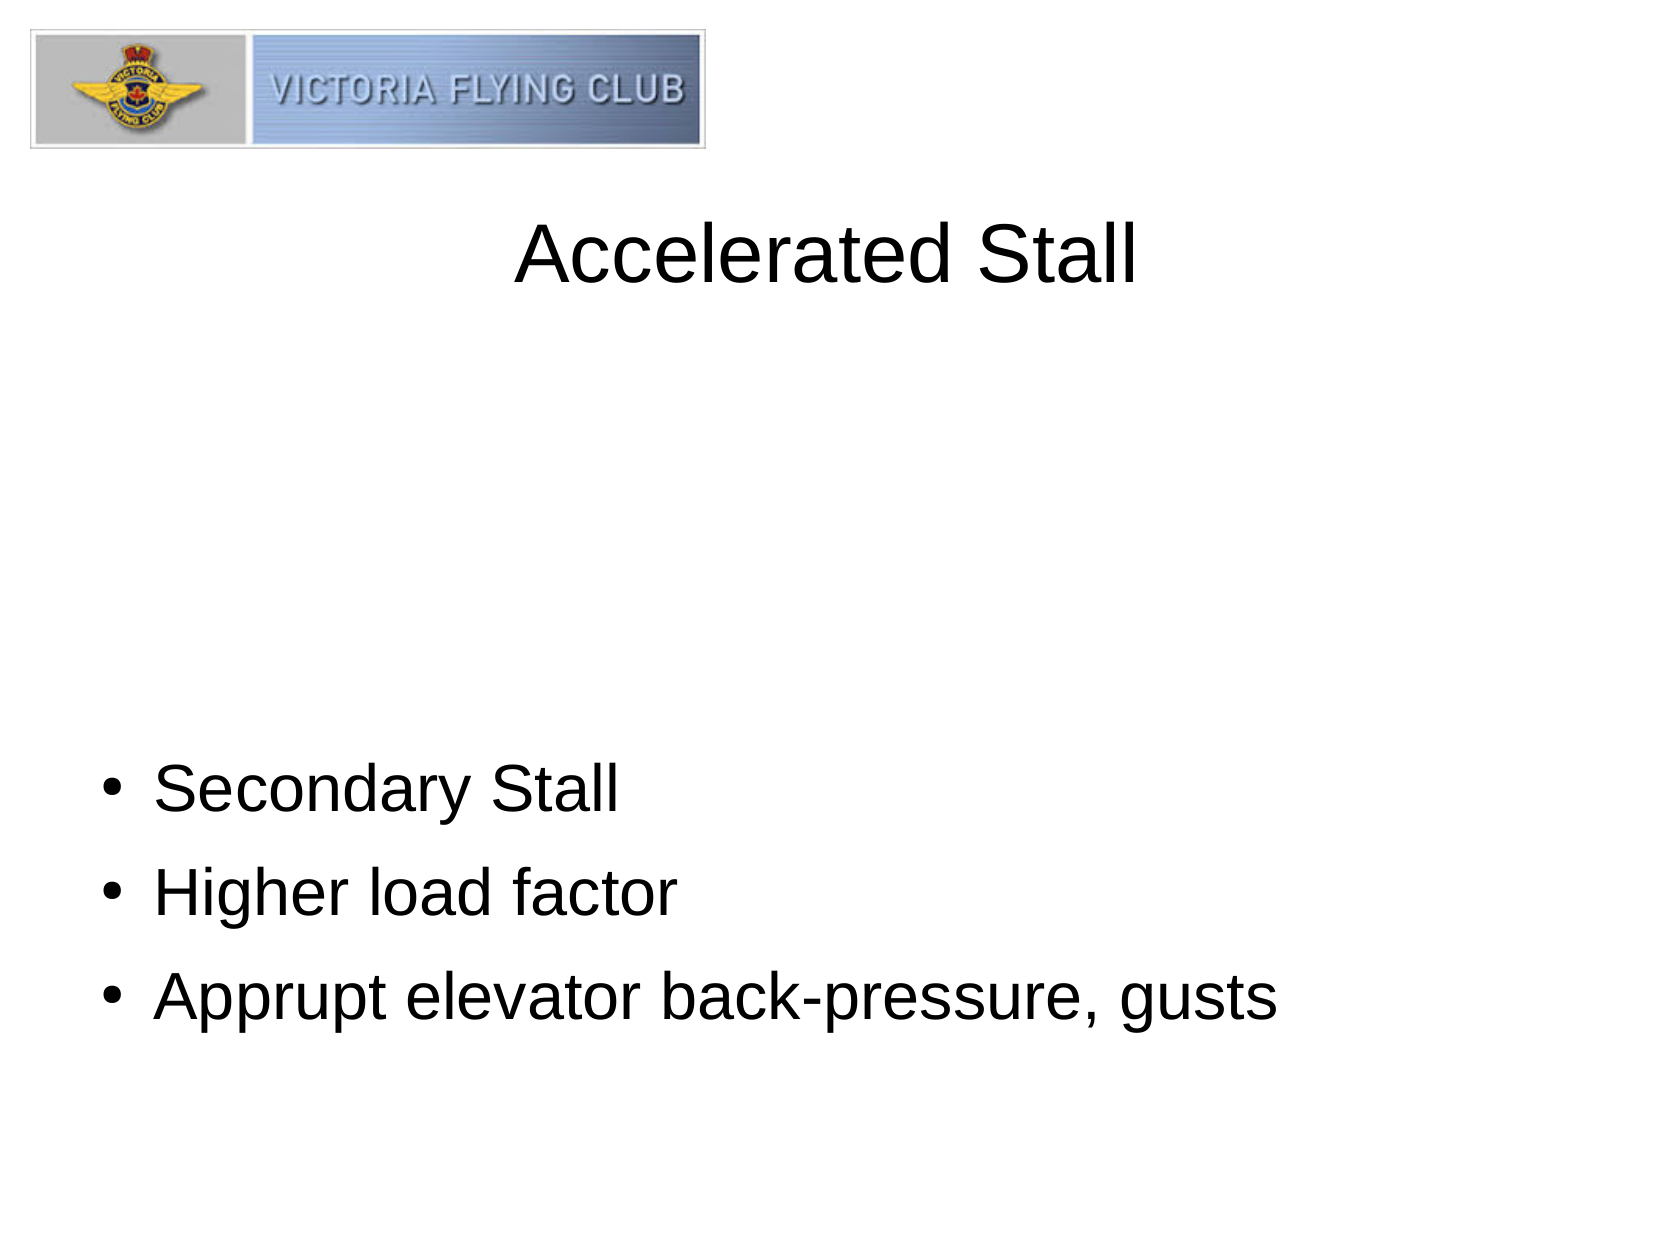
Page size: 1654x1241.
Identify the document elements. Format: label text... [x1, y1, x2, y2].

list Secondary Stall Higher load factor Apprupt elevator back-pressure, gusts [82, 750, 1571, 1094]
picture [30, 29, 706, 149]
title Accelerated Stall [82, 150, 1571, 358]
